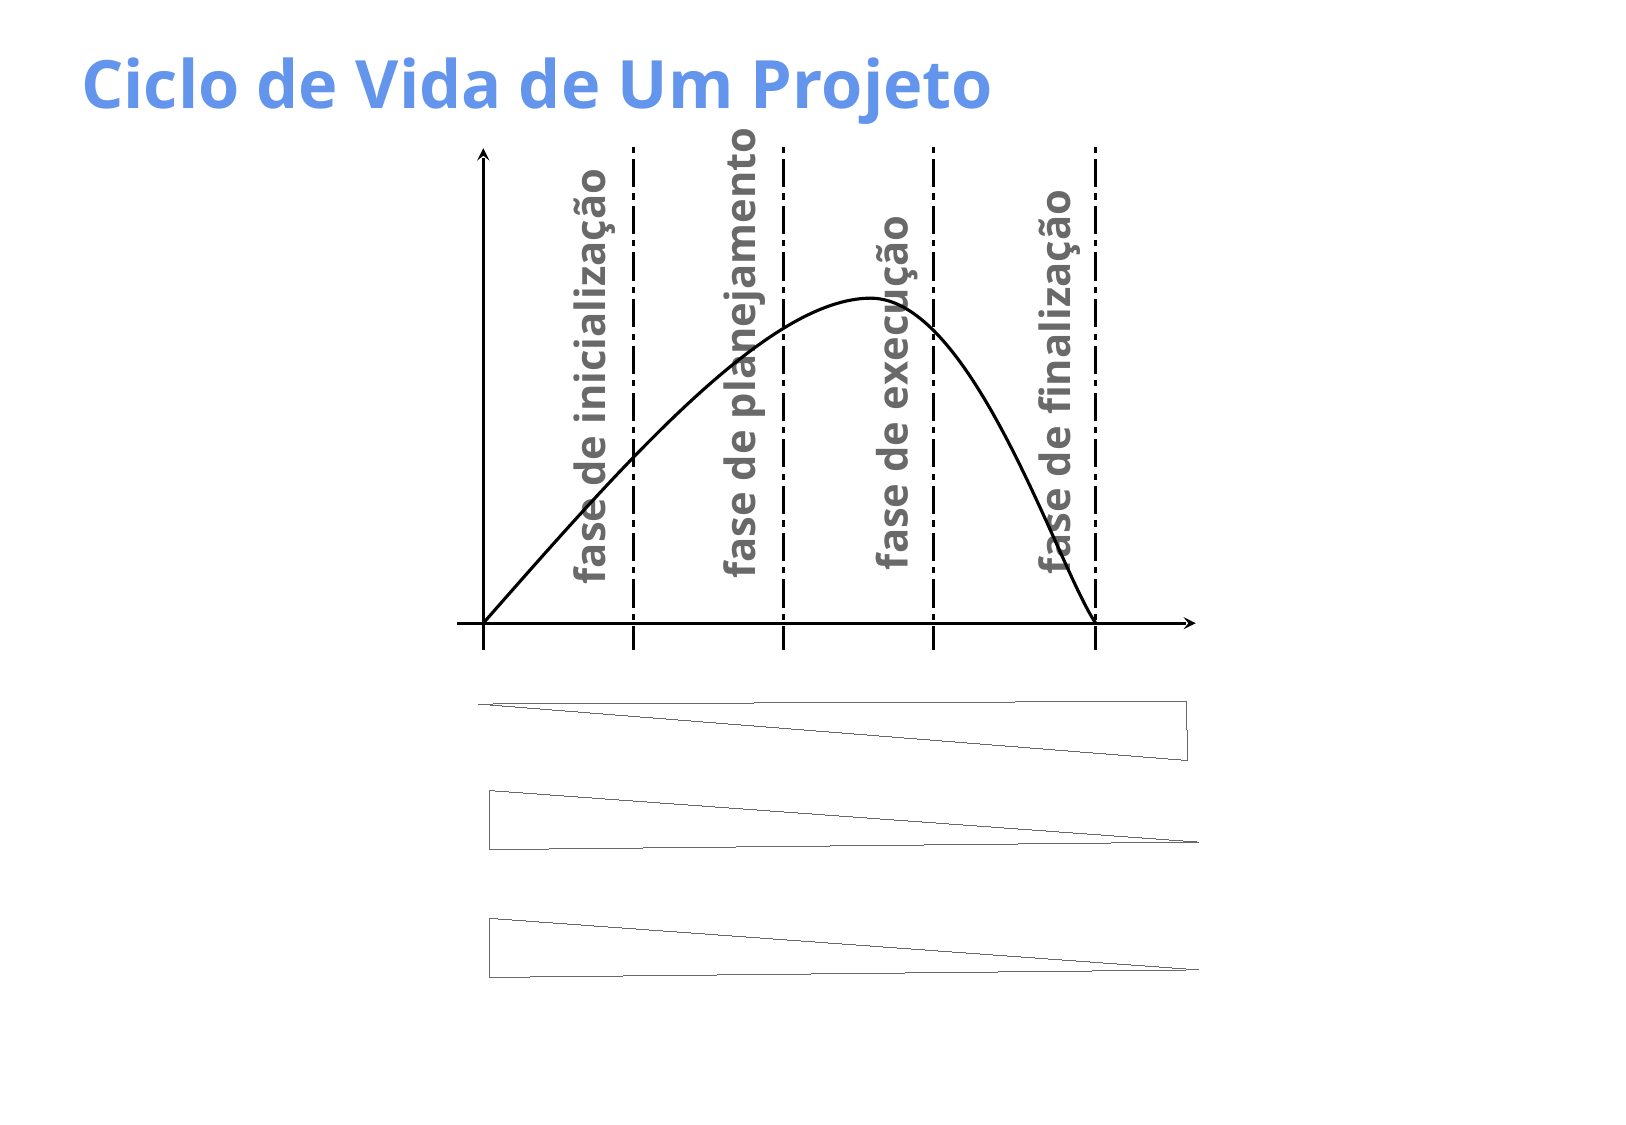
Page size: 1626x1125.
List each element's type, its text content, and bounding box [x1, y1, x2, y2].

text_box fase de finalização [1020, 471, 1075, 590]
text_box fase de inicialização [555, 153, 622, 538]
text_box fase de execução [858, 300, 924, 585]
text_box fase de planejamento [705, 112, 772, 385]
text_box fase de finalização [1020, 174, 1087, 590]
text_box fase de planejamento [705, 339, 772, 594]
title Ciclo de Vida de Um Projeto [81, 41, 1544, 122]
text_box [489, 790, 1199, 850]
text_box fase de inicialização [555, 473, 622, 600]
text_box [489, 918, 1199, 978]
text_box fase de execução [858, 200, 924, 318]
text_box [478, 701, 1188, 761]
